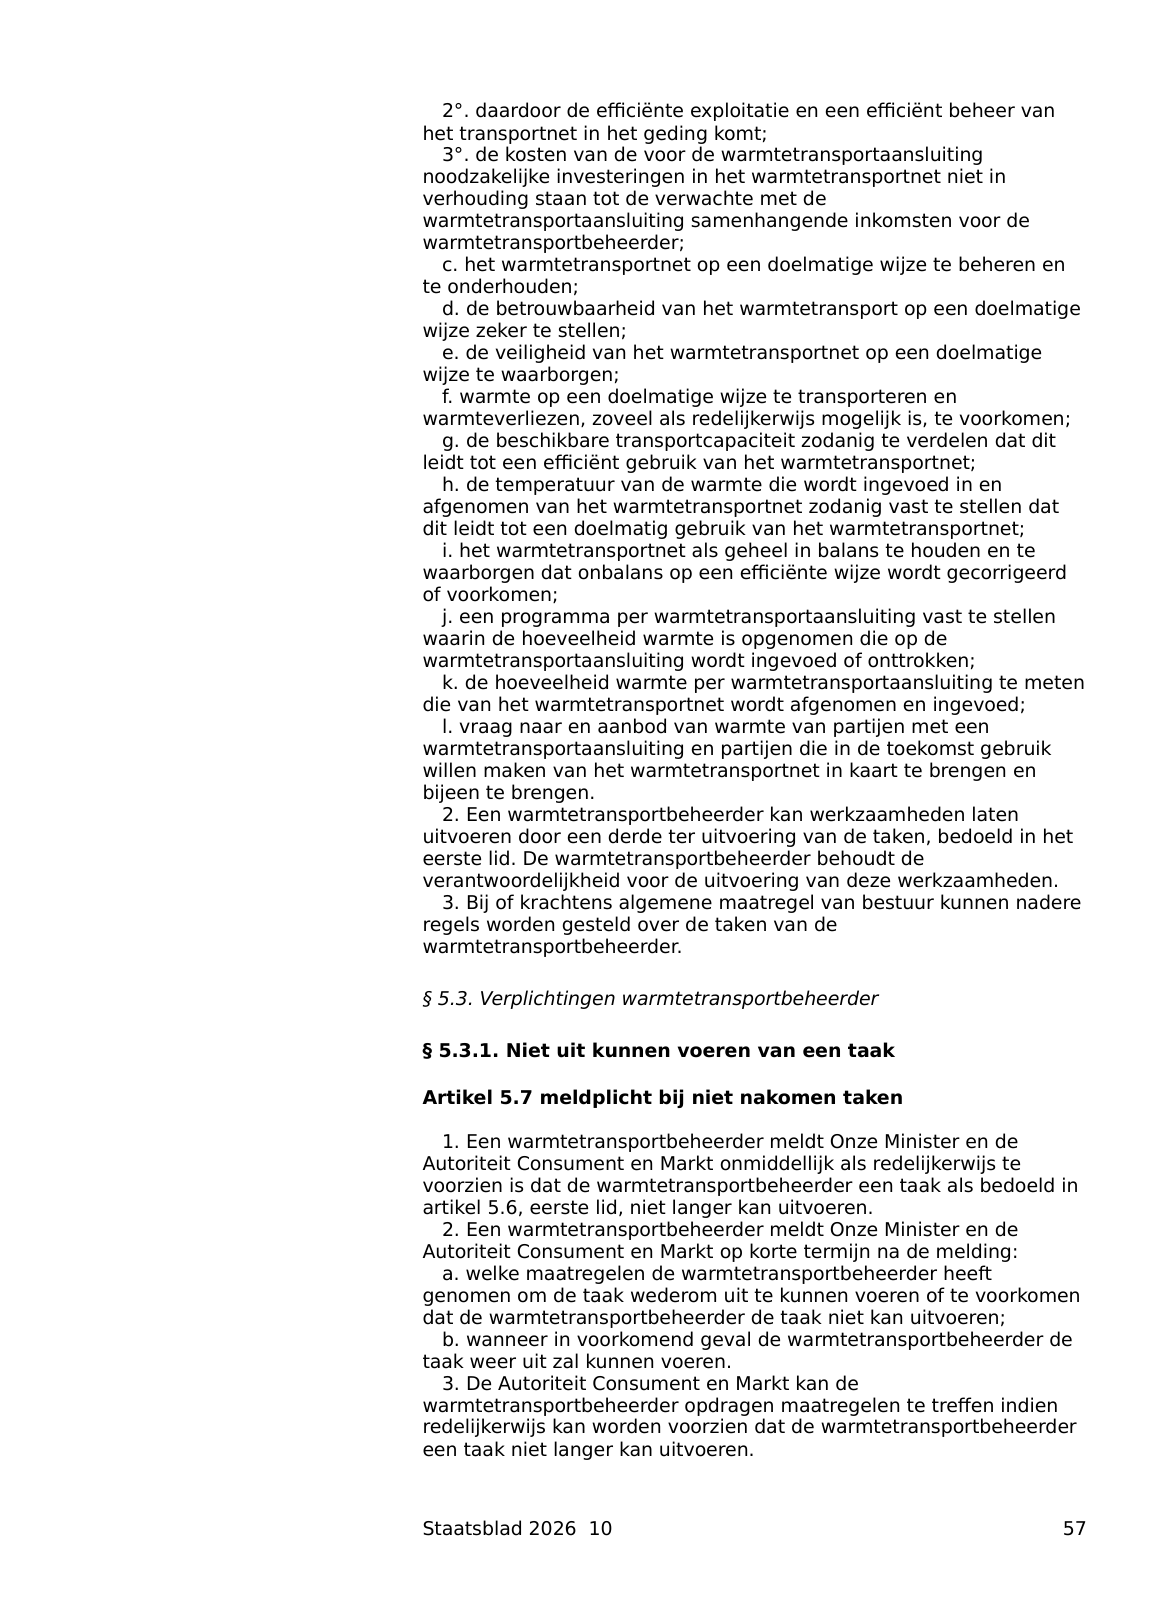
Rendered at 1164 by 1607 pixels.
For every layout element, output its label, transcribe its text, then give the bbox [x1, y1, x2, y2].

subtitle § 5.3.1. Niet uit kunnen voeren van een taak [422, 1039, 1087, 1062]
text k. de hoeveelheid warmte per warmtetransportaansluiting te meten die van het warmtetransportnet wordt afgenomen en ingevoed; [422, 672, 1087, 716]
text 2. Een warmtetransportbeheerder kan werkzaamheden laten uitvoeren door een derde ter uitvoering van de taken, bedoeld in het eerste lid. De warmtetransportbeheerder behoudt de verantwoordelijkheid voor de uitvoering van deze werkzaamheden. [422, 804, 1087, 892]
subtitle § 5.3. Verplichtingen warmtetransportbeheerder [422, 988, 1087, 1009]
text e. de veiligheid van het warmtetransportnet op een doelmatige wijze te waarborgen; [422, 342, 1087, 386]
text d. de betrouwbaarheid van het warmtetransport op een doelmatige wijze zeker te stellen; [422, 298, 1087, 342]
text a. welke maatregelen de warmtetransportbeheerder heeft genomen om de taak wederom uit te kunnen voeren of te voorkomen dat de warmtetransportbeheerder de taak niet kan uitvoeren; [422, 1263, 1087, 1328]
subtitle Artikel 5.7 meldplicht bij niet nakomen taken [422, 1087, 1087, 1108]
text i. het warmtetransportnet als geheel in balans te houden en te waarborgen dat onbalans op een efficiënte wijze wordt gecorrigeerd of voorkomen; [422, 540, 1087, 606]
text 1. Een warmtetransportbeheerder meldt Onze Minister en de Autoriteit Consument en Markt onmiddellijk als redelijkerwijs te voorzien is dat de warmtetransportbeheerder een taak als bedoeld in artikel 5.6, eerste lid, niet langer kan uitvoeren. [422, 1131, 1087, 1219]
text 2°. daardoor de efficiënte exploitatie en een efficiënt beheer van het transportnet in het geding komt; [422, 100, 1087, 144]
text 3. De Autoriteit Consument en Markt kan de warmtetransportbeheerder opdragen maatregelen te treffen indien redelijkerwijs kan worden voorzien dat de warmtetransportbeheerder een taak niet langer kan uitvoeren. [422, 1372, 1087, 1460]
text 3. Bij of krachtens algemene maatregel van bestuur kunnen nadere regels worden gesteld over de taken van de warmtetransportbeheerder. [422, 892, 1087, 958]
text j. een programma per warmtetransportaansluiting vast te stellen waarin de hoeveelheid warmte is opgenomen die op de warmtetransportaansluiting wordt ingevoed of onttrokken; [422, 606, 1087, 672]
text g. de beschikbare transportcapaciteit zodanig te verdelen dat dit leidt tot een efficiënt gebruik van het warmtetransportnet; [422, 430, 1087, 474]
text l. vraag naar en aanbod van warmte van partijen met een warmtetransportaansluiting en partijen die in de toekomst gebruik willen maken van het warmtetransportnet in kaart te brengen en bijeen te brengen. [422, 716, 1087, 804]
text 2. Een warmtetransportbeheerder meldt Onze Minister en de Autoriteit Consument en Markt op korte termijn na de melding: [422, 1219, 1087, 1263]
text b. wanneer in voorkomend geval de warmtetransportbeheerder de taak weer uit zal kunnen voeren. [422, 1328, 1087, 1372]
text f. warmte op een doelmatige wijze te transporteren en warmteverliezen, zoveel als redelijkerwijs mogelijk is, te voorkomen; [422, 386, 1087, 430]
text h. de temperatuur van de warmte die wordt ingevoed in en afgenomen van het warmtetransportnet zodanig vast te stellen dat dit leidt tot een doelmatig gebruik van het warmtetransportnet; [422, 474, 1087, 540]
text 3°. de kosten van de voor de warmtetransportaansluiting noodzakelijke investeringen in het warmtetransportnet niet in verhouding staan tot de verwachte met de warmtetransportaansluiting samenhangende inkomsten voor de warmtetransportbeheerder; [422, 144, 1087, 254]
text c. het warmtetransportnet op een doelmatige wijze te beheren en te onderhouden; [422, 254, 1087, 298]
